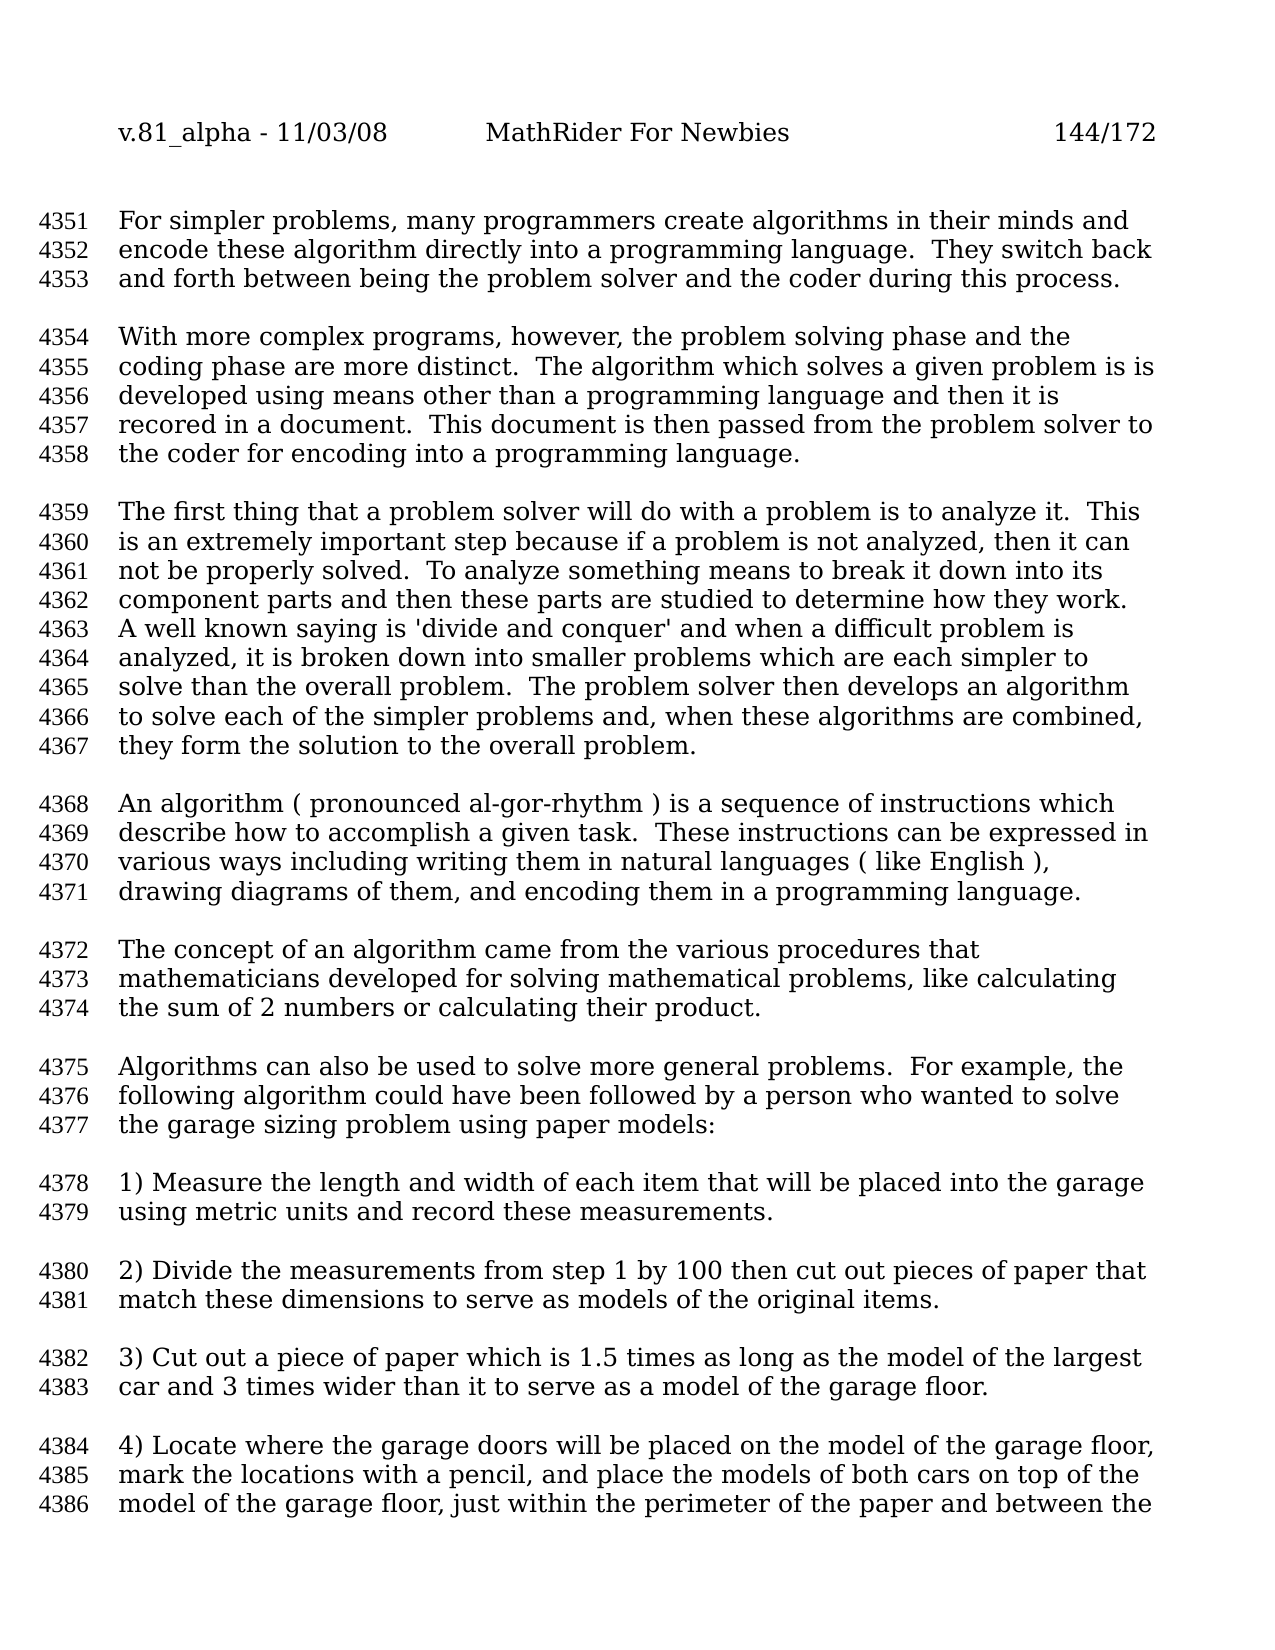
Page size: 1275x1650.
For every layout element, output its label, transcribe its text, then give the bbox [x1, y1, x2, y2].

text An algorithm ( pronounced al-gor-rhythm ) is a sequence of instructions which describe how to accomplish a given task. These instructions can be expressed in various ways including writing them in natural languages ( like English ), drawing diagrams of them, and encoding them in a programming language. [118, 789, 1157, 906]
text 4) Locate where the garage doors will be placed on the model of the garage floor, mark the locations with a pencil, and place the models of both cars on top of the model of the garage floor, just within the perimeter of the paper and between the [118, 1431, 1157, 1518]
text For simpler problems, many programmers create algorithms in their minds and encode these algorithm directly into a programming language. They switch back and forth between being the problem solver and the coder during this process. [118, 206, 1157, 293]
text 2) Divide the measurements from step 1 by 100 then cut out pieces of paper that match these dimensions to serve as models of the original items. [118, 1256, 1157, 1314]
text With more complex programs, however, the problem solving phase and the coding phase are more distinct. The algorithm which solves a given problem is is developed using means other than a programming language and then it is recored in a document. This document is then passed from the problem solver to the coder for encoding into a programming language. [118, 323, 1157, 468]
text 3) Cut out a piece of paper which is 1.5 times as long as the model of the largest car and 3 times wider than it to serve as a model of the garage floor. [118, 1343, 1157, 1402]
text The first thing that a problem solver will do with a problem is to analyze it. This is an extremely important step because if a problem is not analyzed, then it can not be properly solved. To analyze something means to break it down into its component parts and then these parts are studied to determine how they work. A well known saying is 'divide and conquer' and when a difficult problem is analyzed, it is broken down into smaller problems which are each simpler to solve than the overall problem. The problem solver then develops an algorithm to solve each of the simpler problems and, when these algorithms are combined, they form the solution to the overall problem. [118, 498, 1157, 760]
text Algorithms can also be used to solve more general problems. For example, the following algorithm could have been followed by a person who wanted to solve the garage sizing problem using paper models: [118, 1052, 1157, 1139]
text The concept of an algorithm came from the various procedures that mathematicians developed for solving mathematical problems, like calculating the sum of 2 numbers or calculating their product. [118, 935, 1157, 1023]
text 1) Measure the length and width of each item that will be placed into the garage using metric units and record these measurements. [118, 1168, 1157, 1227]
